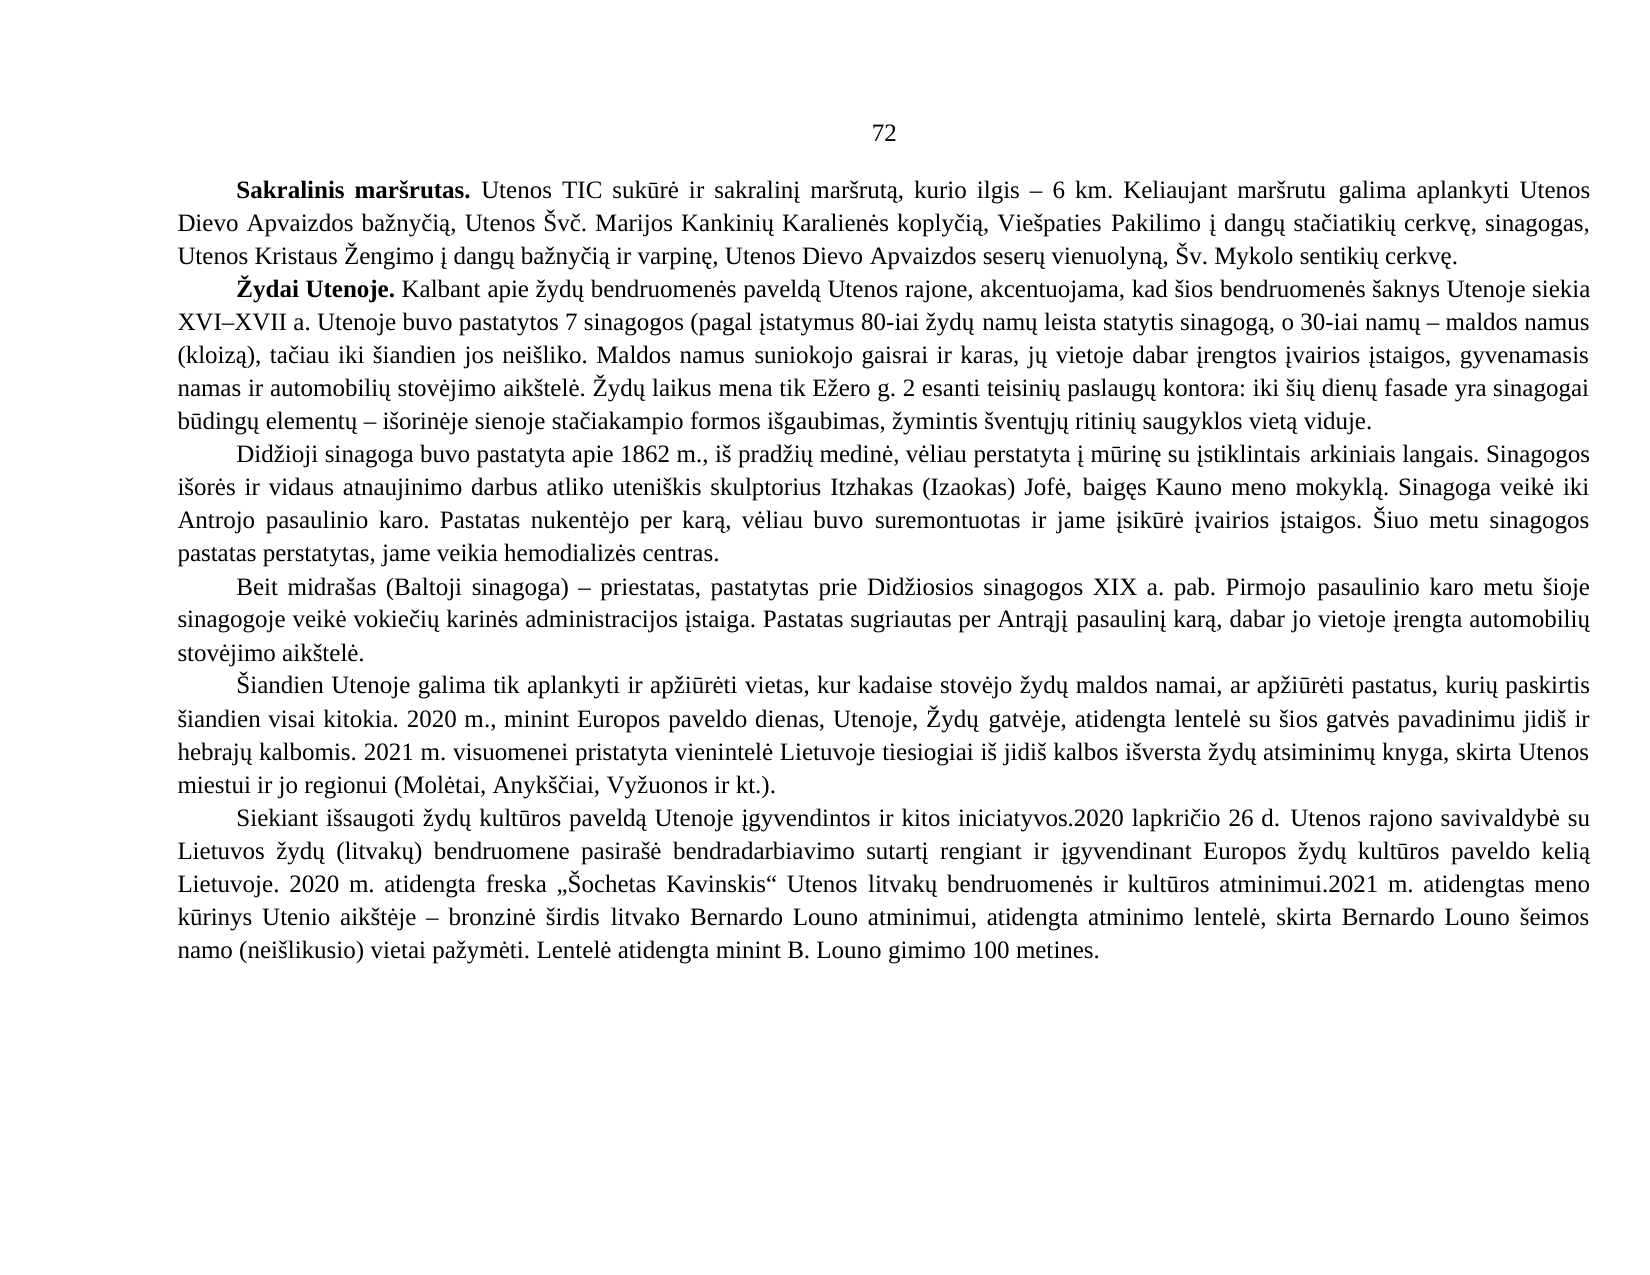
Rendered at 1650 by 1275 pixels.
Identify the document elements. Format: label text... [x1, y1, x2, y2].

text Didžioji sinagoga buvo pastatyta apie 1862 m., iš pradžių medinė, vėliau perstatyta į mūrinę su įstiklintais arkiniais langais. Sinagogos išorės ir vidaus atnaujinimo darbus atliko uteniškis skulptorius Itzhakas (Izaokas) Jofė, baigęs Kauno meno mokyklą. Sinagoga veikė iki Antrojo pasaulinio karo. Pastatas nukentėjo per karą, vėliau buvo suremontuotas ir jame įsikūrė įvairios įstaigos. Šiuo metu sinagogos pastatas perstatytas, jame veikia hemodializės centras. [177, 439, 1590, 567]
text Žydai Utenoje. Kalbant apie žydų bendruomenės paveldą Utenos rajone, akcentuojama, kad šios bendruomenės šaknys Utenoje siekia XVI–XVII a. Utenoje buvo pastatytos 7 sinagogos (pagal įstatymus 80-iai žydų namų leista statytis sinagogą, o 30-iai namų – maldos namus (kloizą), tačiau iki šiandien jos neišliko. Maldos namus suniokojo gaisrai ir karas, jų vietoje dabar įrengtos įvairios įstaigos, gyvenamasis namas ir automobilių stovėjimo aikštelė. Žydų laikus mena tik Ežero g. 2 esanti teisinių paslaugų kontora: iki šių dienų fasade yra sinagogai būdingų elementų – išorinėje sienoje stačiakampio formos išgaubimas, žymintis šventųjų ritinių saugyklos vietą viduje. [177, 274, 1591, 435]
text Beit midrašas (Baltoji sinagoga) – priestatas, pastatytas prie Didžiosios sinagogos XIX a. pab. Pirmojo pasaulinio karo metu šioje sinagogoje veikė vokiečių karinės administracijos įstaiga. Pastatas sugriautas per Antrąjį pasaulinį karą, dabar jo vietoje įrengta automobilių stovėjimo aikštelė. [177, 572, 1590, 666]
text Šiandien Utenoje galima tik aplankyti ir apžiūrėti vietas, kur kadaise stovėjo žydų maldos namai, ar apžiūrėti pastatus, kurių paskirtis šiandien visai kitokia. 2020 m., minint Europos paveldo dienas, Utenoje, Žydų gatvėje, atidengta lentelė su šios gatvės pavadinimu jidiš ir hebrajų kalbomis. 2021 m. visuomenei pristatyta vienintelė Lietuvoje tiesiogiai iš jidiš kalbos išversta žydų atsiminimų knyga, skirta Utenos miestui ir jo regionui (Molėtai, Anykščiai, Vyžuonos ir kt.). [177, 671, 1590, 798]
text Sakralinis maršrutas. Utenos TIC sukūrė ir sakralinį maršrutą, kurio ilgis – 6 km. Keliaujant maršrutu galima aplankyti Utenos Dievo Apvaizdos bažnyčią, Utenos Švč. Marijos Kankinių Karalienės koplyčią, Viešpaties Pakilimo į dangų stačiatikių cerkvę, sinagogas, Utenos Kristaus Žengimo į dangų bažnyčią ir varpinę, Utenos Dievo Apvaizdos seserų vienuolyną, Šv. Mykolo sentikių cerkvę. [177, 175, 1591, 270]
text Siekiant išsaugoti žydų kultūros paveldą Utenoje įgyvendintos ir kitos iniciatyvos.2020 lapkričio 26 d. Utenos rajono savivaldybė su Lietuvos žydų (litvakų) bendruomene pasirašė bendradarbiavimo sutartį rengiant ir įgyvendinant Europos žydų kultūros paveldo kelią Lietuvoje. 2020 m. atidengta freska „Šochetas Kavinskis“ Utenos litvakų bendruomenės ir kultūros atminimui.2021 m. atidengtas meno kūrinys Utenio aikštėje – bronzinė širdis litvako Bernardo Louno atminimui, atidengta atminimo lentelė, skirta Bernardo Louno šeimos namo (neišlikusio) vietai pažymėti. Lentelė atidengta minint B. Louno gimimo 100 metines. [177, 803, 1591, 963]
